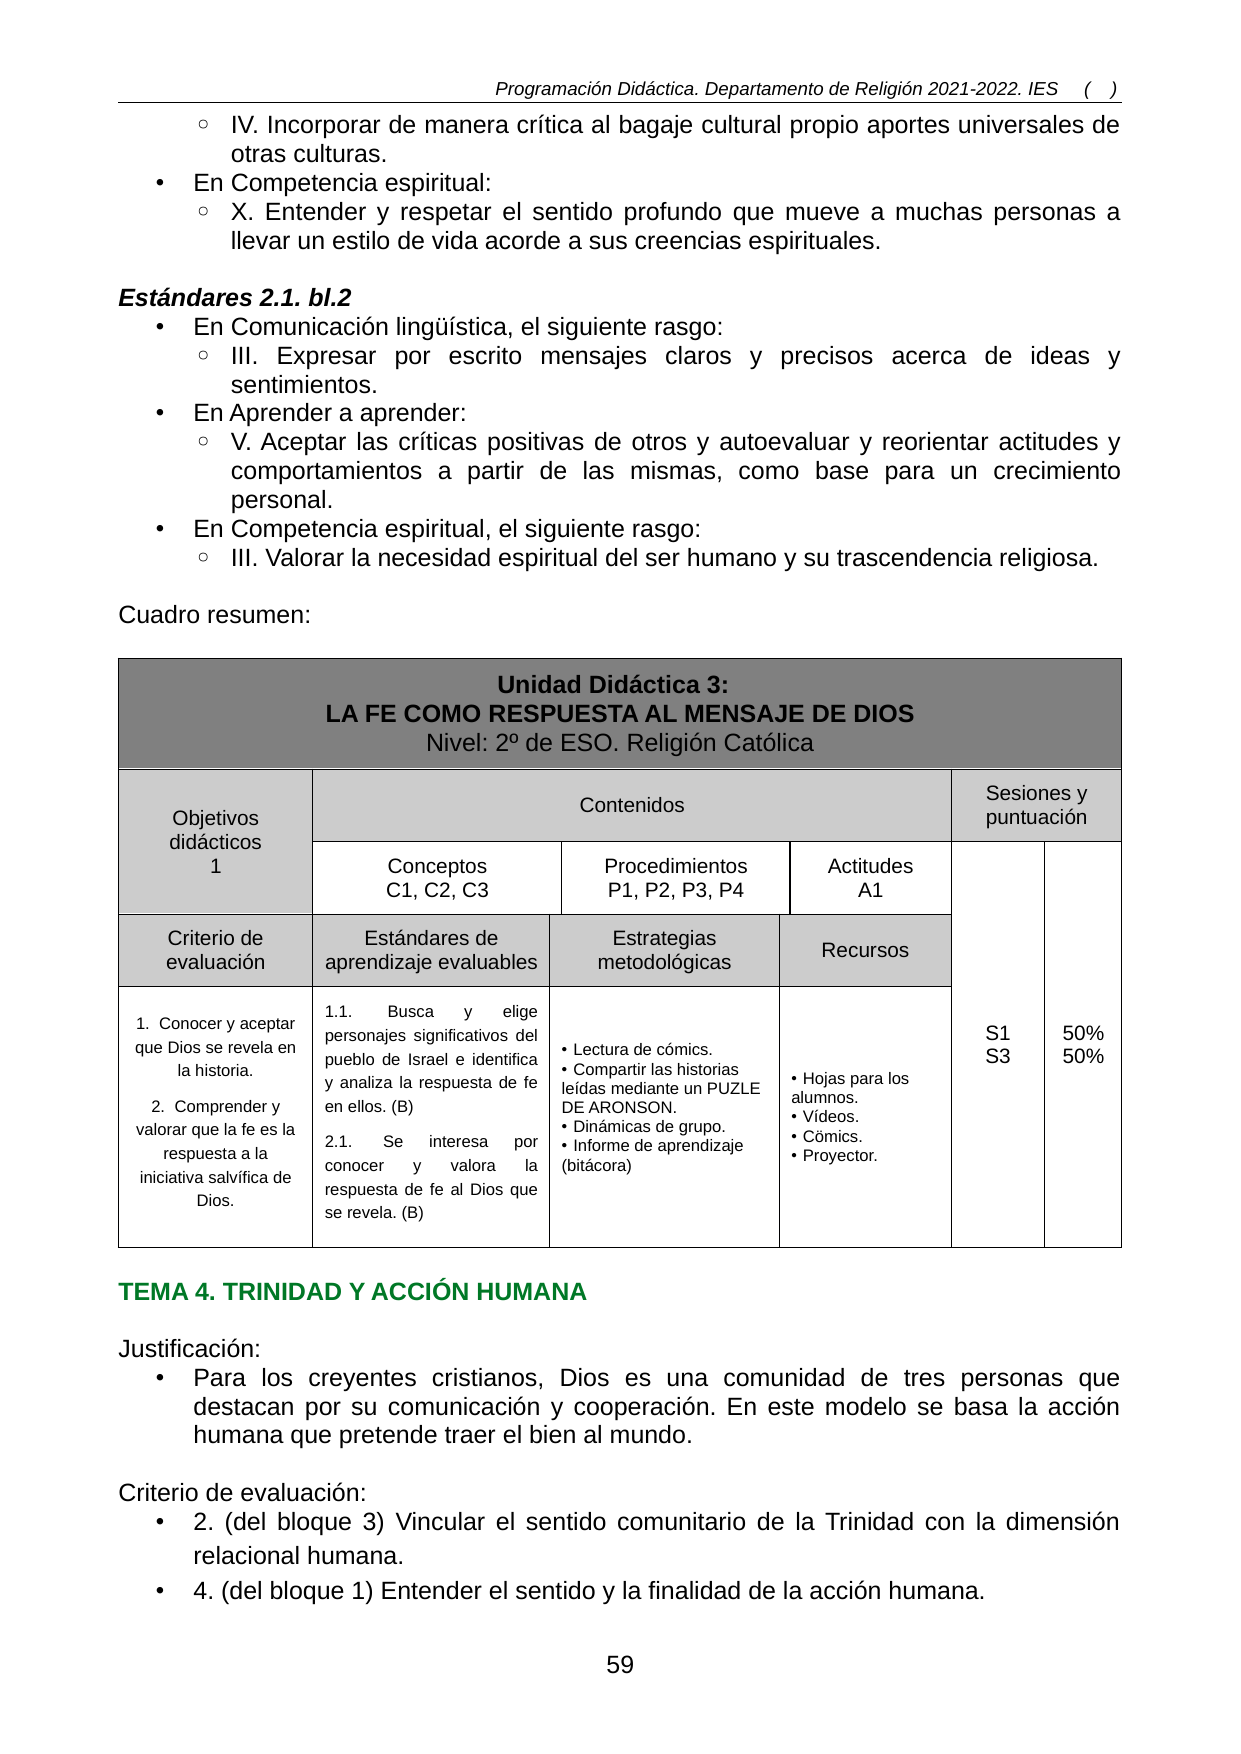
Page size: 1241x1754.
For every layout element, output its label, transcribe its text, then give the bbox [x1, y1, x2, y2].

table_header Unidad Didáctica 3: LA FE COMO RESPUESTA AL MENSAJE DE DIOS Nivel: 2º de ESO. Religión Católica [119, 659, 1121, 768]
table_cell 1. Conocer y aceptar que Dios se revela en la historia. 2. Comprender y valorar que la fe es la respuesta a la iniciativa salvífica de Dios. [119, 987, 312, 1247]
list IV. Incorporar de manera crítica al bagaje cultural propio aportes universales de otras culturas. [193, 110, 1122, 168]
table_cell Conceptos C1, C2, C3 [313, 842, 561, 913]
text Cuadro resumen: [118, 600, 1122, 629]
list En Competencia espiritual: [156, 168, 1122, 197]
text Justificación: [118, 1334, 1122, 1363]
list 2. (del bloque 3) Vincular el sentido comunitario de la Trinidad con la dimensión relacional humana. [156, 1507, 1122, 1570]
table_cell Contenidos [313, 770, 951, 841]
table_cell Actitudes A1 [791, 842, 951, 913]
table_cell Procedimientos P1, P2, P3, P4 [562, 842, 789, 913]
list En Comunicación lingüística, el siguiente rasgo: [156, 312, 1122, 341]
table_cell Criterio de evaluación [119, 915, 312, 986]
list X. Entender y respetar el sentido profundo que mueve a muchas personas a llevar un estilo de vida acorde a sus creencias espirituales. [193, 197, 1122, 254]
table_cell 50% 50% [1045, 842, 1121, 1247]
list En Competencia espiritual, el siguiente rasgo: [156, 514, 1122, 542]
text TEMA 4. TRINIDAD Y ACCIÓN HUMANA [118, 1277, 1122, 1305]
list III. Expresar por escrito mensajes claros y precisos acerca de ideas y sentimientos. [193, 341, 1122, 398]
list 4. (del bloque 1) Entender el sentido y la finalidad de la acción humana. [156, 1576, 1122, 1605]
table_cell Estándares de aprendizaje evaluables [313, 915, 549, 986]
list III. Valorar la necesidad espiritual del ser humano y su trascendencia religiosa. [193, 542, 1122, 571]
table_cell 1.1. Busca y elige personajes significativos del pueblo de Israel e identifica y analiza la respuesta de fe en ellos. (B) 2.1. Se interesa por conocer y valora la respuesta de fe al Dios que se revela. (B) [313, 987, 549, 1247]
text Estándares 2.1. bl.2 [118, 283, 1122, 312]
table_cell S1 S3 [952, 842, 1044, 1247]
table_cell Lectura de cómics. Compartir las historias leídas mediante un PUZLE DE ARONSON. Dinámicas de grupo. Informe de aprendizaje (bitácora) [550, 987, 779, 1247]
list V. Aceptar las críticas positivas de otros y autoevaluar y reorientar actitudes y comportamientos a partir de las mismas, como base para un crecimiento personal. [193, 427, 1122, 514]
table_cell Objetivos didácticos 1 [119, 770, 312, 913]
list En Aprender a aprender: [156, 398, 1122, 427]
text Criterio de evaluación: [118, 1478, 1122, 1507]
table_cell Recursos [780, 915, 951, 986]
list Para los creyentes cristianos, Dios es una comunidad de tres personas que destacan por su comunicación y cooperación. En este modelo se basa la acción humana que pretende traer el bien al mundo. [156, 1363, 1122, 1449]
table_cell Estrategias metodológicas [550, 915, 779, 986]
table_cell Sesiones y puntuación [952, 770, 1121, 841]
table_cell Hojas para los alumnos. Vídeos. Cömics. Proyector. [780, 987, 951, 1247]
